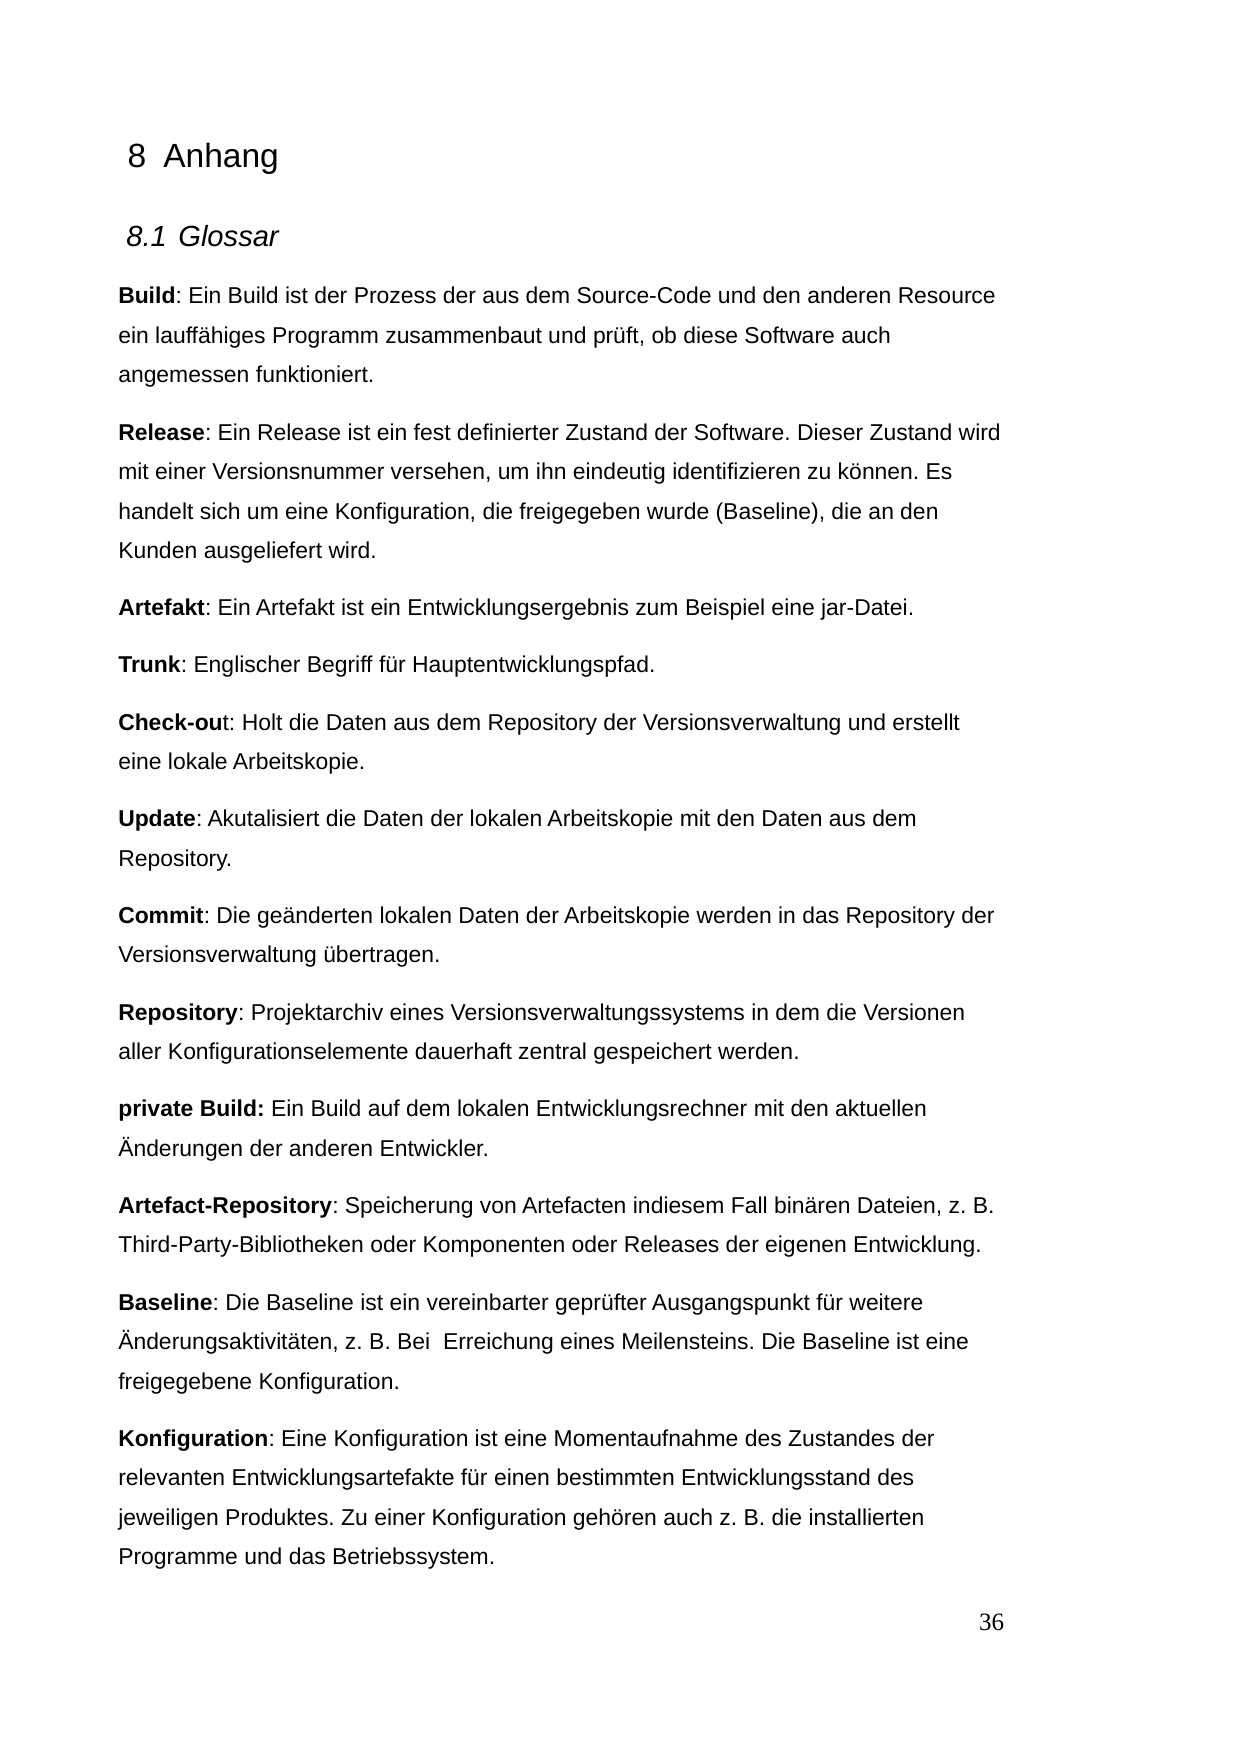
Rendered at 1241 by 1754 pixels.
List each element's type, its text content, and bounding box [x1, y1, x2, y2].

text Artefakt: Ein Artefakt ist ein Entwicklungsergebnis zum Beispiel eine jar-Datei. [118, 594, 1004, 621]
text Update: Akutalisiert die Daten der lokalen Arbeitskopie mit den Daten aus dem Repository. [118, 805, 1004, 871]
subtitle Anhang [118, 136, 1004, 174]
text Baseline: Die Baseline ist ein vereinbarter geprüfter Ausgangspunkt für weitere Änderungsaktivitäten, z. B. Bei Erreichung eines Meilensteins. Die Baseline ist eine freigegebene Konfiguration. [118, 1289, 1004, 1394]
text Check-out: Holt die Daten aus dem Repository der Versionsverwaltung und erstellt eine lokale Arbeitskopie. [118, 709, 1004, 774]
text Konfiguration: Eine Konfiguration ist eine Momentaufnahme des Zustandes der relevanten Entwicklungsartefakte für einen bestimmten Entwicklungsstand des jeweiligen Produktes. Zu einer Konfiguration gehören auch z. B. die installierten Programme und das Betriebssystem. [118, 1425, 1004, 1569]
subtitle Glossar [118, 219, 1004, 252]
text Release: Ein Release ist ein fest definierter Zustand der Software. Dieser Zustand wird mit einer Versionsnummer versehen, um ihn eindeutig identifizieren zu können. Es handelt sich um eine Konfiguration, die freigegeben wurde (Baseline), die an den Kunden ausgeliefert wird. [118, 419, 1004, 563]
text Build: Ein Build ist der Prozess der aus dem Source-Code und den anderen Resource ein lauffähiges Programm zusammenbaut und prüft, ob diese Software auch angemessen funktioniert. [118, 282, 1004, 388]
text Trunk: Englischer Begriff für Hauptentwicklungspfad. [118, 651, 1004, 678]
text Commit: Die geänderten lokalen Daten der Arbeitskopie werden in das Repository der Versionsverwaltung übertragen. [118, 902, 1004, 968]
text Artefact-Repository: Speicherung von Artefacten indiesem Fall binären Dateien, z. B. Third-Party-Bibliotheken oder Komponenten oder Releases der eigenen Entwicklung. [118, 1192, 1004, 1258]
text Repository: Projektarchiv eines Versionsverwaltungssystems in dem die Versionen aller Konfigurationselemente dauerhaft zentral gespeichert werden. [118, 999, 1004, 1064]
text private Build: Ein Build auf dem lokalen Entwicklungsrechner mit den aktuellen Änderungen der anderen Entwickler. [118, 1095, 1004, 1161]
